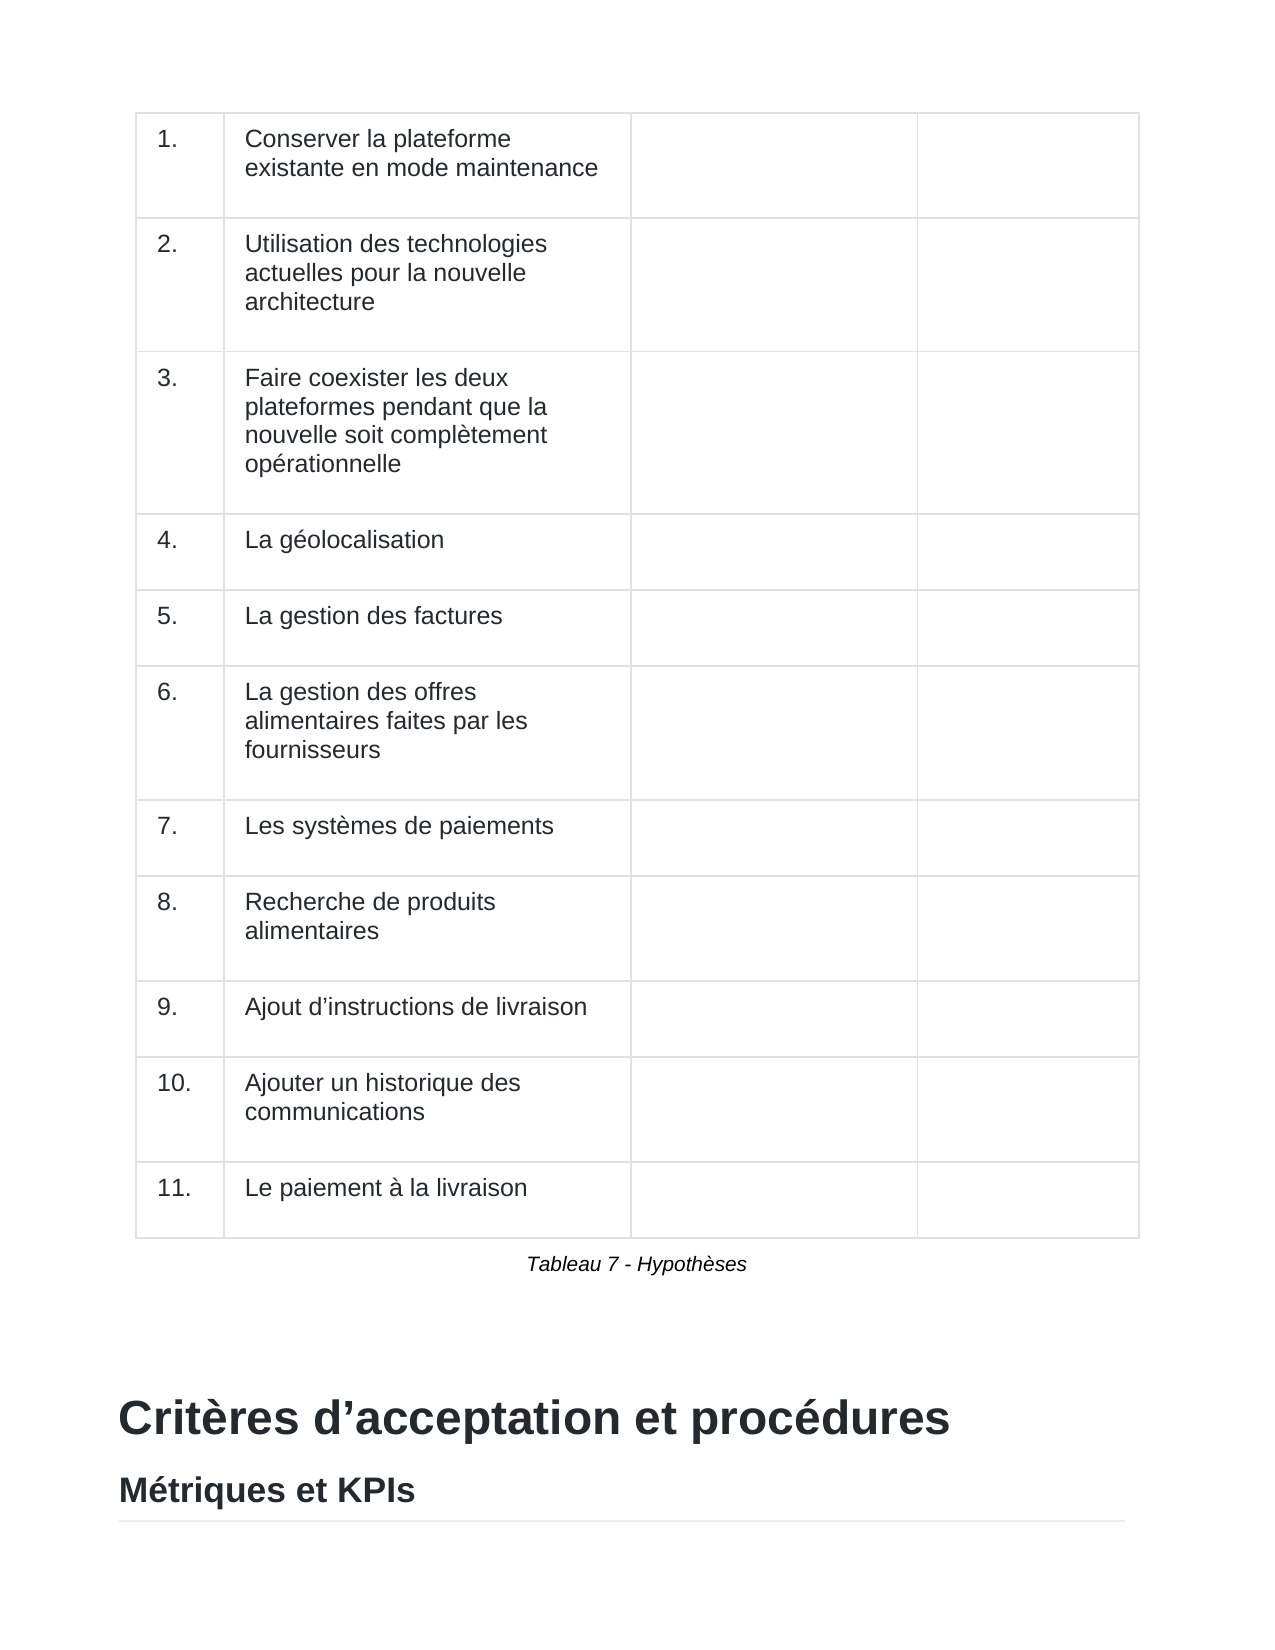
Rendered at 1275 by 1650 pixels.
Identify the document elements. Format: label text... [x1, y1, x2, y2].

table_cell 4. [137, 515, 223, 589]
table_cell [632, 982, 917, 1056]
table_cell Le paiement à la livraison [225, 1163, 630, 1237]
table_cell Les systèmes de paiements [225, 801, 630, 875]
table_cell 7. [137, 801, 223, 875]
table_cell [918, 667, 1138, 799]
table_cell Conserver la plateforme existante en mode maintenance [225, 114, 630, 217]
table_cell [632, 1058, 917, 1161]
table_cell [918, 219, 1138, 351]
table_cell Faire coexister les deux plateformes pendant que la nouvelle soit complètement opérationnelle [225, 352, 630, 513]
table_cell 5. [137, 591, 223, 665]
table_cell [632, 591, 917, 665]
table_cell Ajout d’instructions de livraison [225, 982, 630, 1056]
table_cell La gestion des offres alimentaires faites par les fournisseurs [225, 667, 630, 799]
table_cell [632, 114, 917, 217]
table_cell [918, 1058, 1138, 1161]
table_cell [918, 1163, 1138, 1237]
table_cell [918, 515, 1138, 589]
table_cell [918, 877, 1138, 980]
table_cell Ajouter un historique des communications [225, 1058, 630, 1161]
table_cell 3. [137, 352, 223, 513]
text Tableau 7 - Hypothèses [150, 1251, 1125, 1275]
table_cell [632, 219, 917, 351]
table_cell 1. [137, 114, 223, 217]
table_cell 10. [137, 1058, 223, 1161]
table_cell [632, 352, 917, 513]
table_cell La gestion des factures [225, 591, 630, 665]
table_cell [632, 667, 917, 799]
table_cell [632, 1163, 917, 1237]
table_cell [632, 877, 917, 980]
table_cell [918, 982, 1138, 1056]
table_cell Recherche de produits alimentaires [225, 877, 630, 980]
table_cell [918, 801, 1138, 875]
subtitle Critères d’acceptation et procédures [119, 1389, 1125, 1444]
table_cell Utilisation des technologies actuelles pour la nouvelle architecture [225, 219, 630, 351]
subtitle Métriques et KPIs [119, 1469, 1125, 1520]
table_cell [918, 591, 1138, 665]
table_cell [918, 114, 1138, 217]
table_cell [632, 515, 917, 589]
table_cell 9. [137, 982, 223, 1056]
table_cell [632, 801, 917, 875]
table_cell 2. [137, 219, 223, 351]
table_cell 8. [137, 877, 223, 980]
table_cell 11. [137, 1163, 223, 1237]
table_cell La géolocalisation [225, 515, 630, 589]
table_cell 6. [137, 667, 223, 799]
table_cell [918, 352, 1138, 513]
